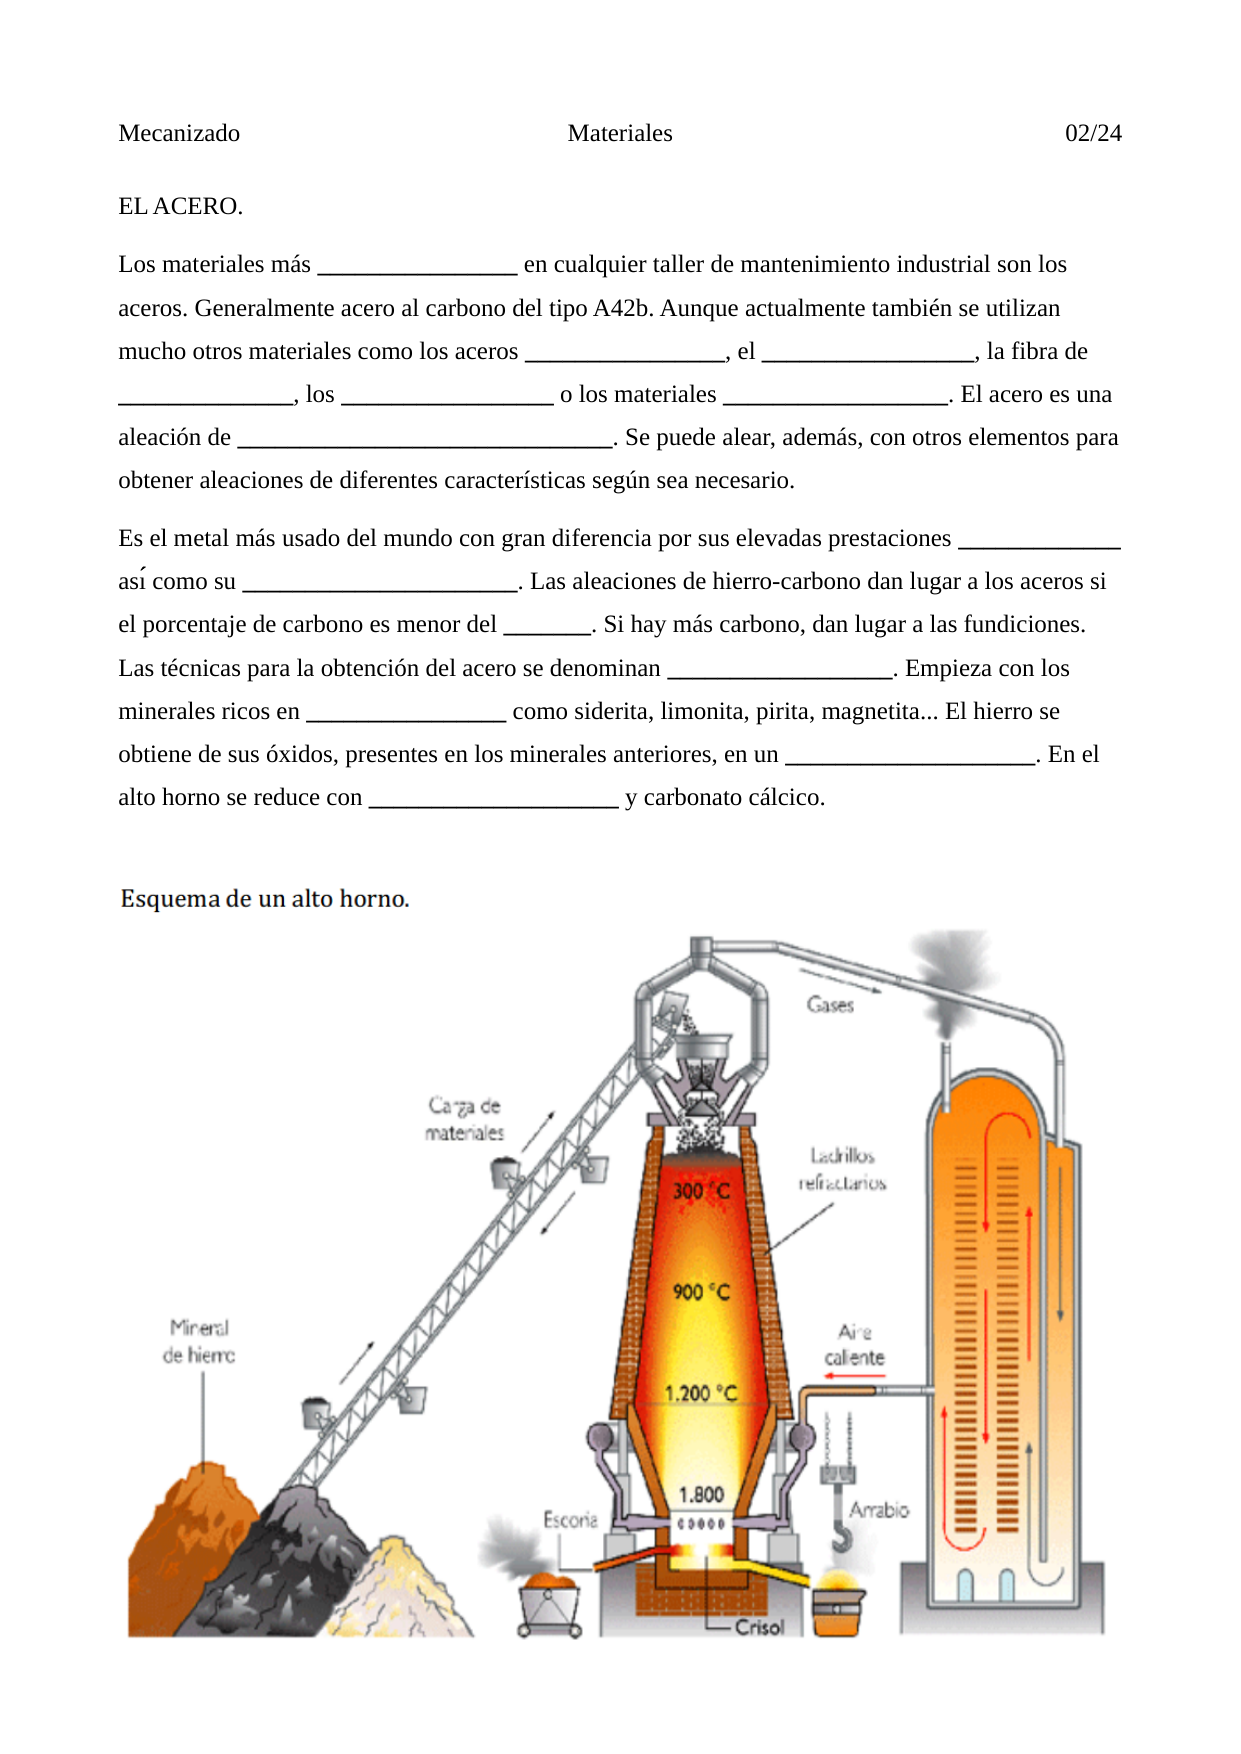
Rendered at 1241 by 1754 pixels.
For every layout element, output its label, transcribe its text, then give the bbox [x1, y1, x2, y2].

text EL ACERO. [118, 191, 1122, 220]
text Es el metal más usado del mundo con gran diferencia por sus elevadas prestaciones _____________ ası́́ como su ______________________. Las aleaciones de hierro-carbono dan lugar a los aceros si el porcentaje de carbono es menor del _______. Si hay más carbono, dan lugar a las fundiciones. Las técnicas para la obtención del acero se denominan __________________. Empieza con los minerales ricos en ________________ como siderita, limonita, pirita, magnetita... El hierro se obtiene de sus óxidos, presentes en los minerales anteriores, en un ____________________. En el alto horno se reduce con ____________________ y carbonato cálcico. [118, 523, 1122, 811]
picture [118, 884, 1123, 1643]
text Los materiales más ________________ en cualquier taller de mantenimiento industrial son los aceros. Generalmente acero al carbono del tipo A42b. Aunque actualmente también se utilizan mucho otros materiales como los aceros ________________, el _________________, la fibra de ______________, los _________________ o los materiales __________________. El acero es una aleación de ______________________________. Se puede alear, además, con otros elementos para obtener aleaciones de diferentes características según sea necesario. [118, 249, 1122, 494]
